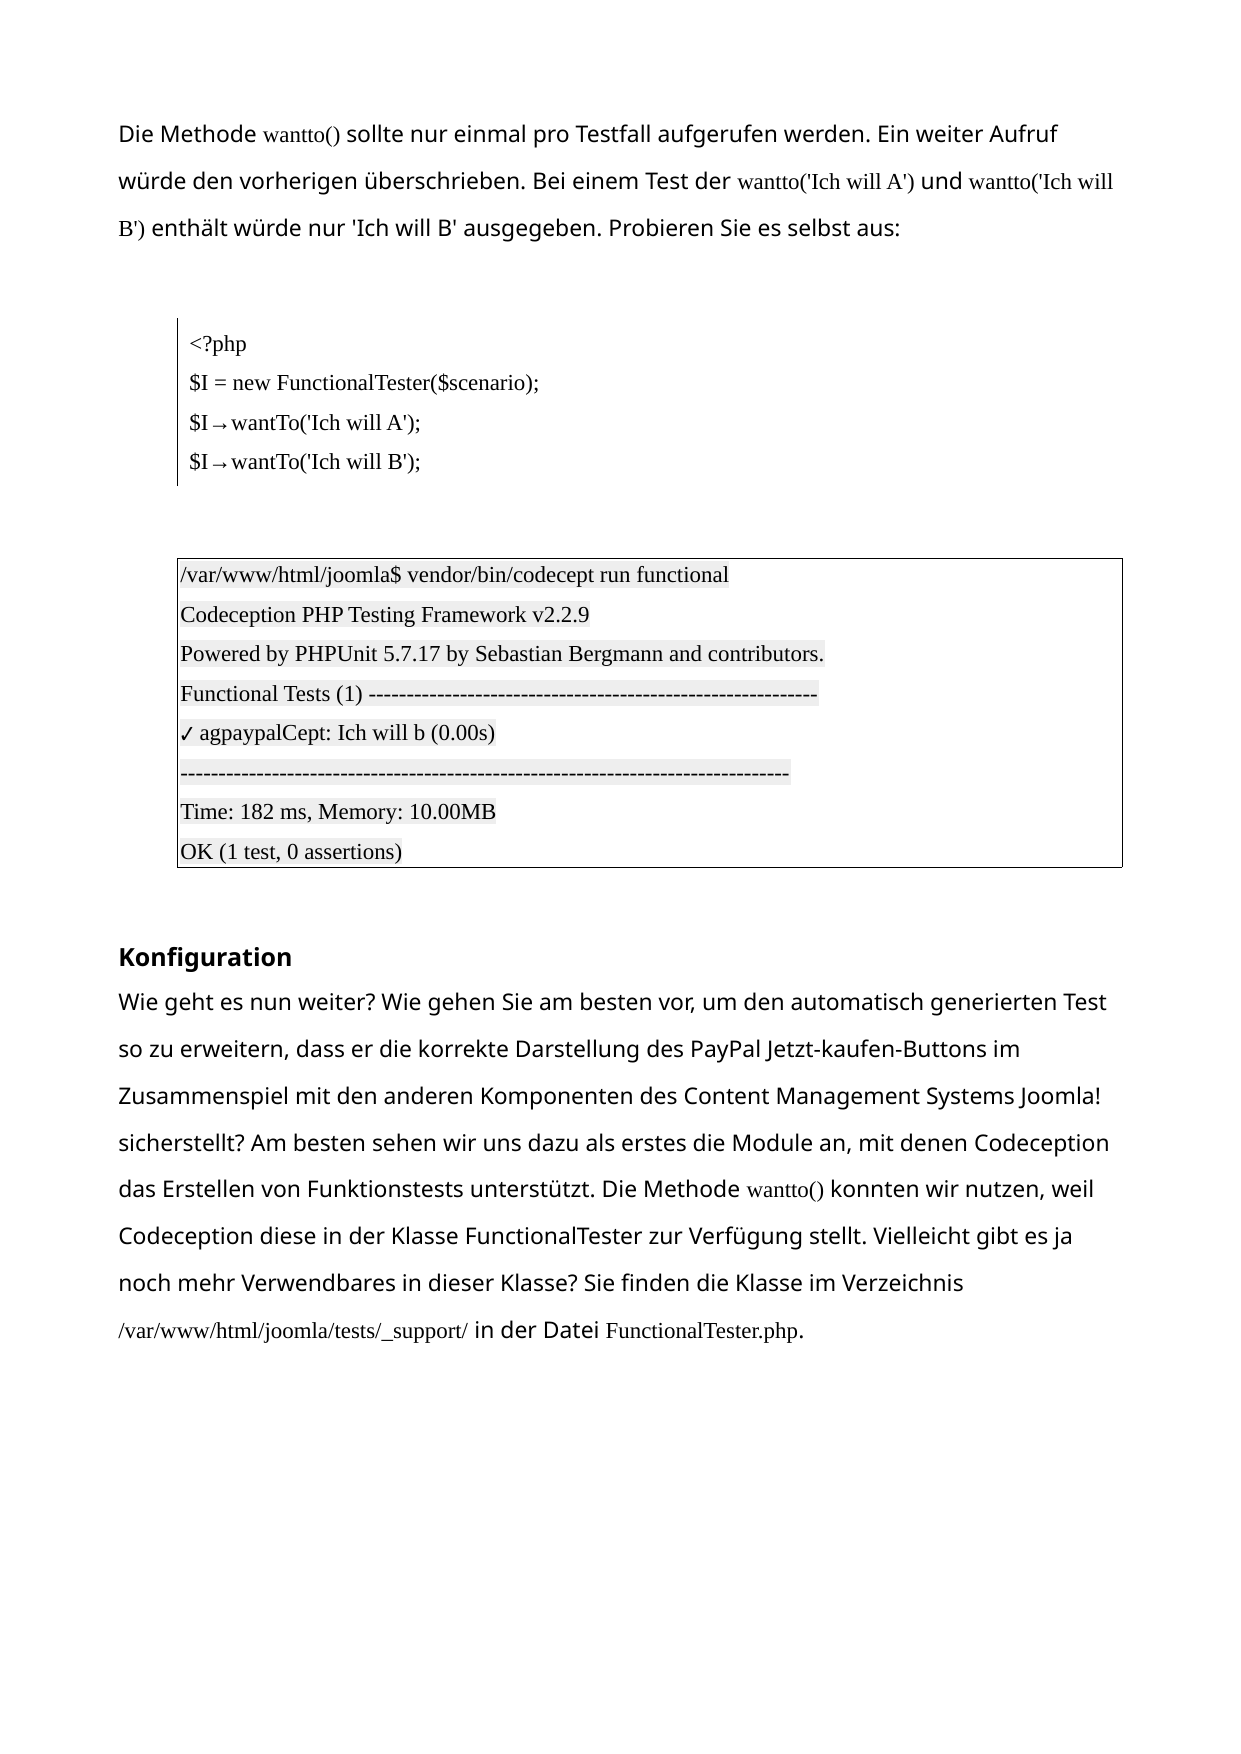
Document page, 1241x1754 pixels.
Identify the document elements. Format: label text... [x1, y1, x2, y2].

text <?php $I = new FunctionalTester($scenario); $I→wantTo('Ich will A'); $I→wantTo('Ich will B'); [178, 318, 1122, 486]
text Wie geht es nun weiter? Wie gehen Sie am besten vor, um den automatisch generierten Test so zu erweitern, dass er die korrekte Darstellung des PayPal Jetzt-kaufen-Buttons im Zusammenspiel mit den anderen Komponenten des Content Management Systems Joomla! sicherstellt? Am besten sehen wir uns dazu als erstes die Module an, mit denen Codeception das Erstellen von Funktionstests unterstützt. Die Methode wantto() konnten wir nutzen, weil Codeception diese in der Klasse FunctionalTester zur Verfügung stellt. Vielleicht gibt es ja noch mehr Verwendbares in dieser Klasse? Sie finden die Klasse im Verzeichnis /var/www/html/joomla/tests/_support/ in der Datei FunctionalTester.php. [118, 986, 1122, 1345]
text Die Methode wantto() sollte nur einmal pro Testfall aufgerufen werden. Ein weiter Aufruf würde den vorherigen überschrieben. Bei einem Test der wantto('Ich will A') und wantto('Ich will B') enthält würde nur 'Ich will B' ausgegeben. Probieren Sie es selbst aus: [118, 118, 1122, 243]
subtitle Konfiguration [118, 939, 1122, 973]
text /var/www/html/joomla$ vendor/bin/codecept run functional Codeception PHP Testing Framework v2.2.9 Powered by PHPUnit 5.7.17 by Sebastian Bergmann and contributors. Functional Tests (1) ----------------------------------------------------------- ✔ agpaypalCept: Ich will b (0.00s) -------------------------------------------------------------------------------- Time: 182 ms, Memory: 10.00MB OK (1 test, 0 assertions) [178, 559, 1122, 867]
